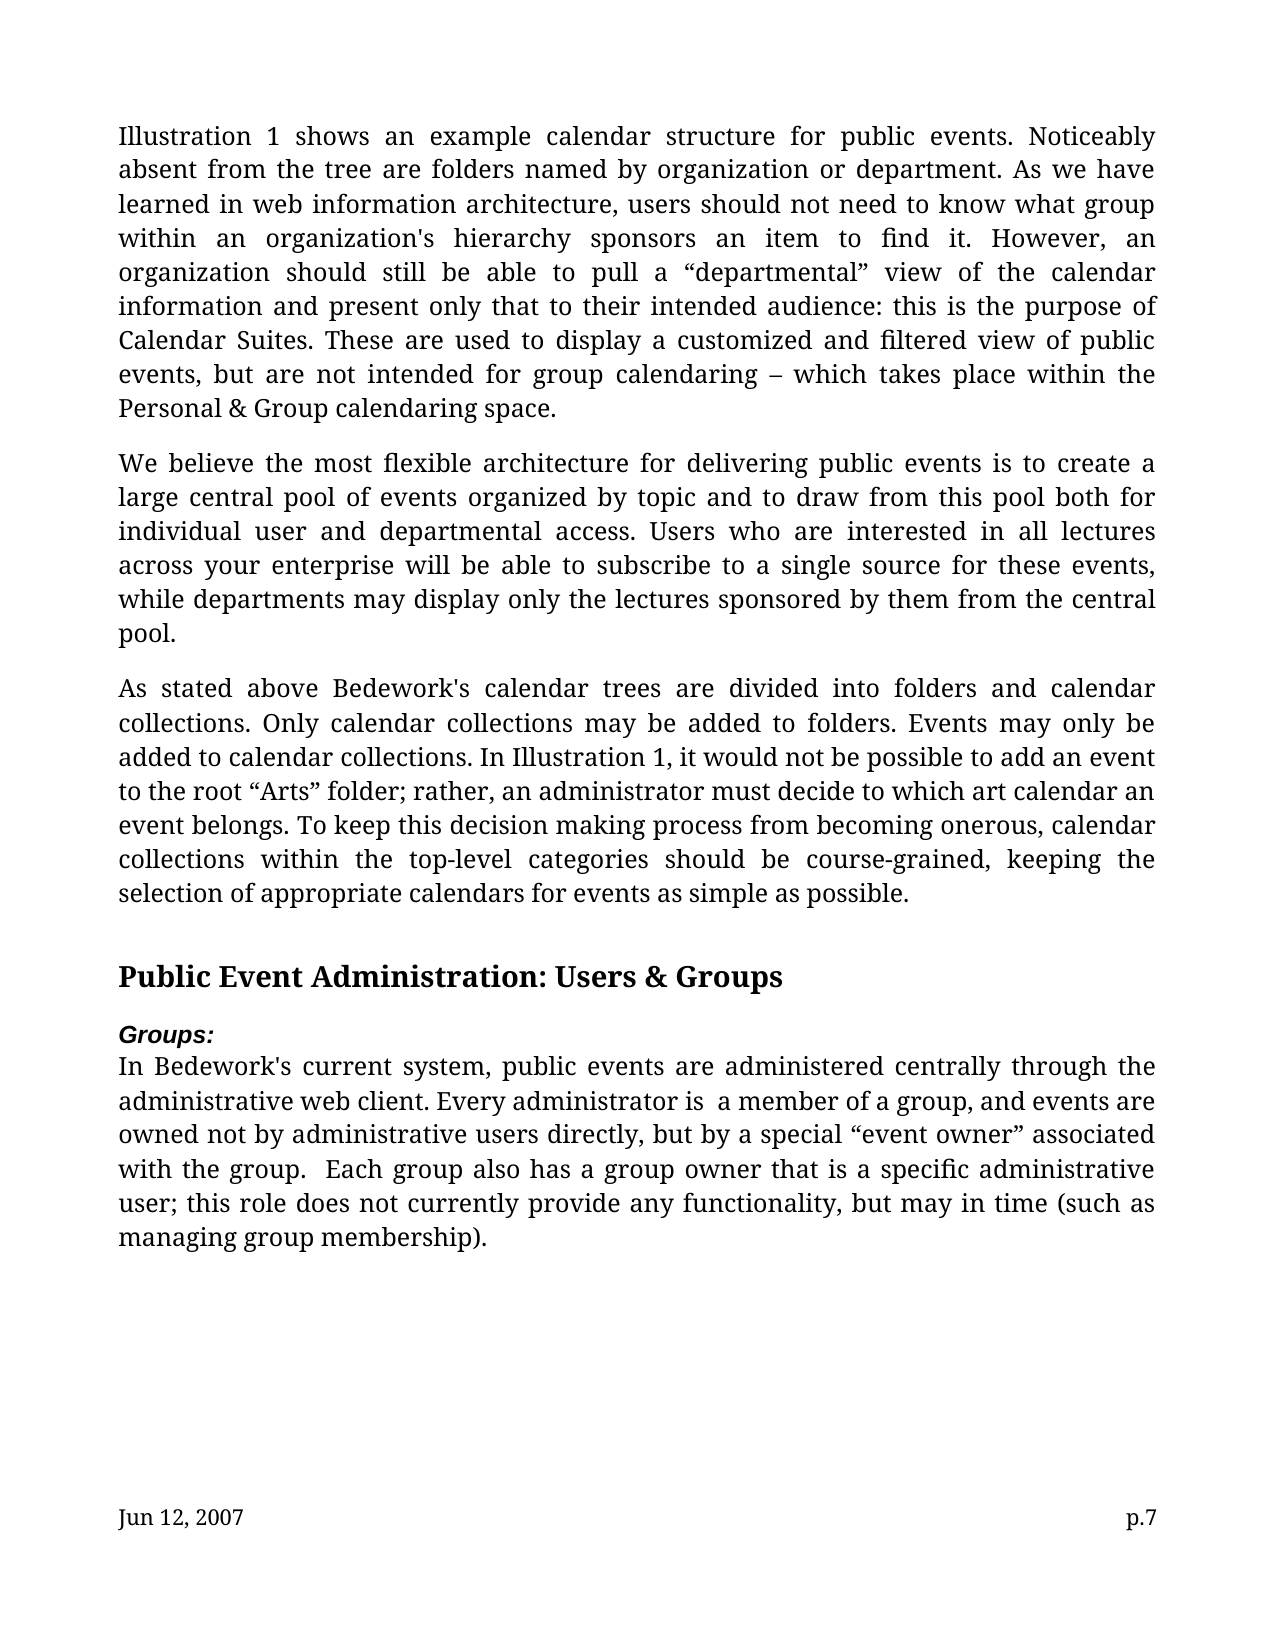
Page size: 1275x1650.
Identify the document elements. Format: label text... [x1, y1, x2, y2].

text As stated above Bedework's calendar trees are divided into folders and calendar collections. Only calendar collections may be added to folders. Events may only be added to calendar collections. In Illustration 1, it would not be possible to add an event to the root “Arts” folder; rather, an administrator must decide to which art calendar an event belongs. To keep this decision making process from becoming onerous, calendar collections within the top-level categories should be course-grained, keeping the selection of appropriate calendars for events as simple as possible. [118, 671, 1157, 909]
text We believe the most flexible architecture for delivering public events is to create a large central pool of events organized by topic and to draw from this pool both for individual user and departmental access. Users who are interested in all lectures across your enterprise will be able to subscribe to a single source for these events, while departments may display only the lectures sponsored by them from the central pool. [118, 446, 1157, 650]
subtitle Public Event Administration: Users & Groups [118, 956, 1157, 996]
text In Bedework's current system, public events are administered centrally through the administrative web client. Every administrator is a member of a group, and events are owned not by administrative users directly, but by a special “event owner” associated with the group. Each group also has a group owner that is a specific administrative user; this role does not currently provide any functionality, but may in time (such as managing group membership). [118, 1049, 1157, 1253]
text Illustration 1 shows an example calendar structure for public events. Noticeably absent from the tree are folders named by organization or department. As we have learned in web information architecture, users should not need to know what group within an organization's hierarchy sponsors an item to find it. However, an organization should still be able to pull a “departmental” view of the calendar information and present only that to their intended audience: this is the purpose of Calendar Suites. These are used to display a customized and filtered view of public events, but are not intended for group calendaring – which takes place within the Personal & Group calendaring space. [118, 118, 1157, 425]
subtitle Groups: [118, 1021, 1157, 1049]
